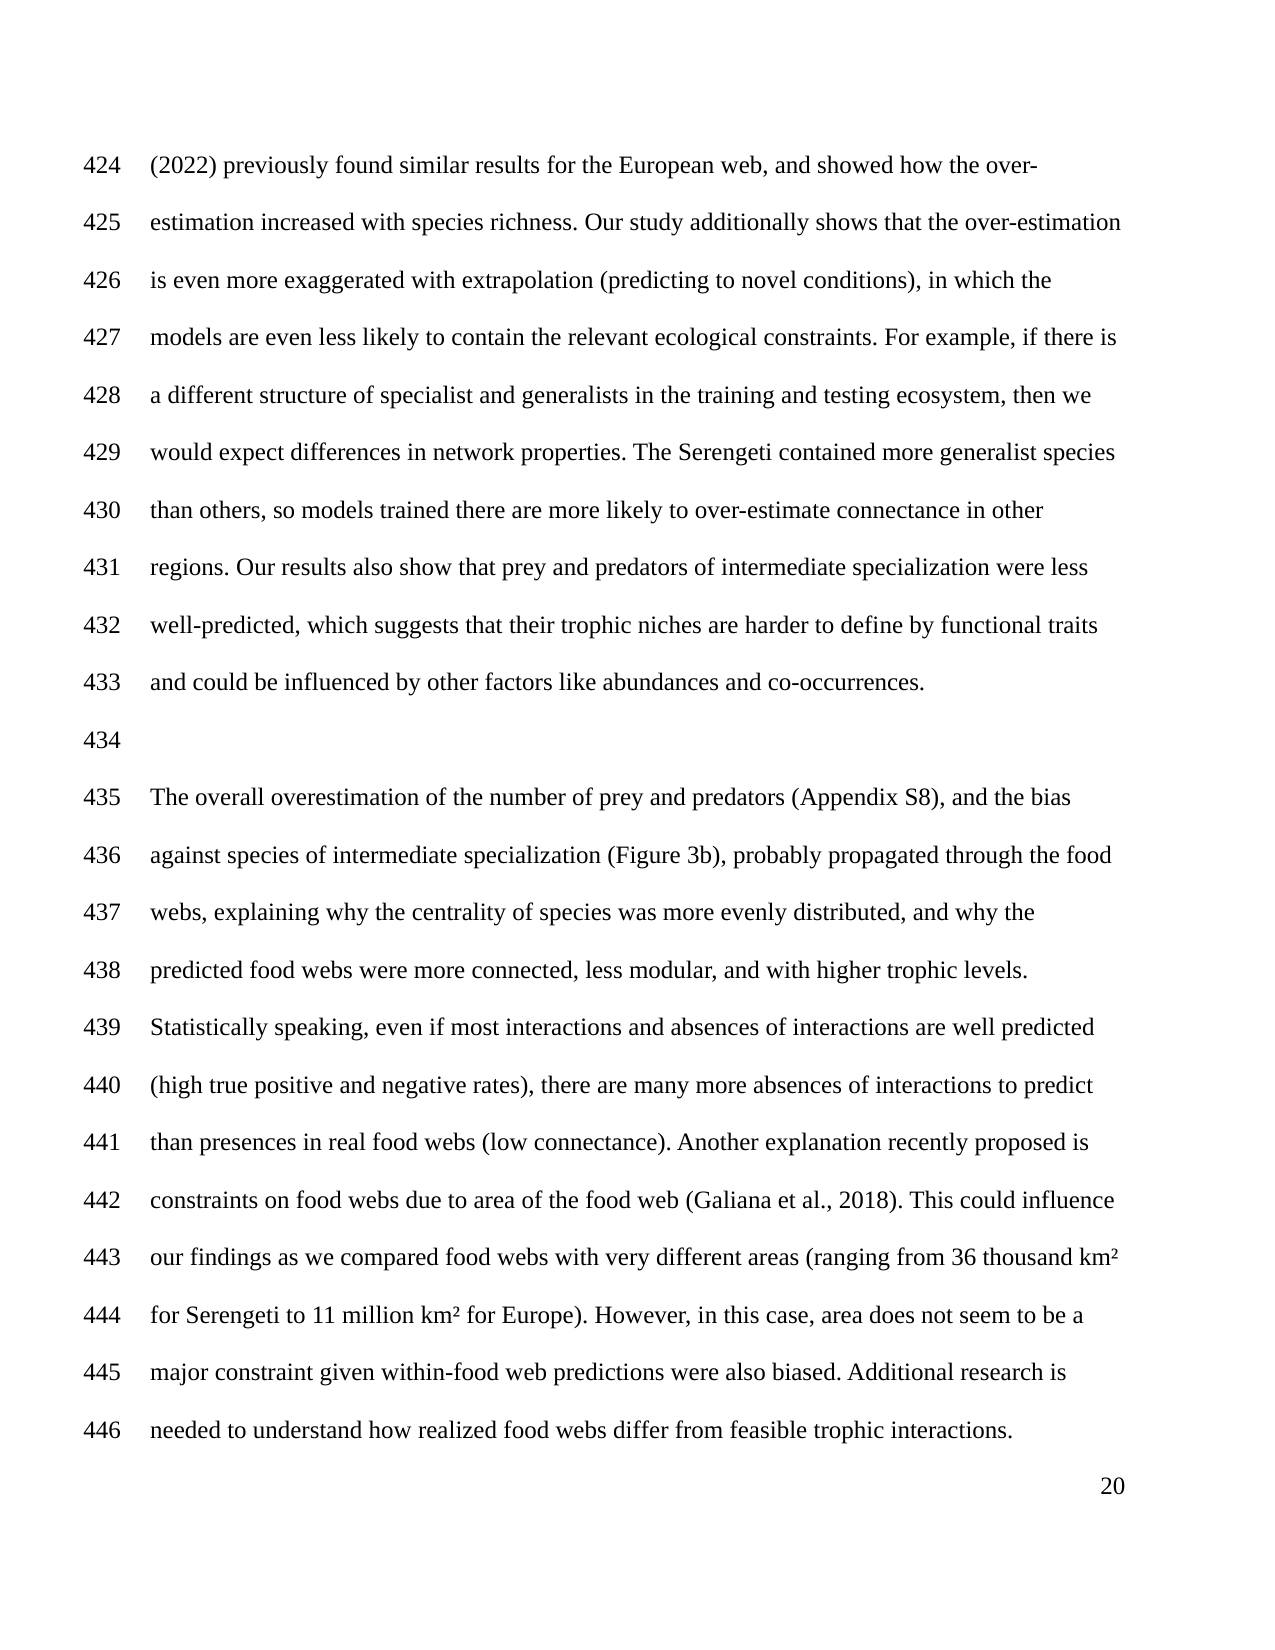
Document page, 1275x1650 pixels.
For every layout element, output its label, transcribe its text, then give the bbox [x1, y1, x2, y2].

text The overall overestimation of the number of prey and predators (Appendix S8), and the bias against species of intermediate specialization (Figure 3b), probably propagated through the food webs, explaining why the centrality of species was more evenly distributed, and why the predicted food webs were more connected, less modular, and with higher trophic levels. Statistically speaking, even if most interactions and absences of interactions are well predicted (high true positive and negative rates), there are many more absences of interactions to predict than presences in real food webs (low connectance). Another explanation recently proposed is constraints on food webs due to area of the food web (Galiana et al., 2018). This could influence our findings as we compared food webs with very different areas (ranging from 36 thousand km² for Serengeti to 11 million km² for Europe). However, in this case, area does not seem to be a major constraint given within-food web predictions were also biased. Additional research is needed to understand how realized food webs differ from feasible trophic interactions. [150, 782, 1125, 1444]
text (2022) previously found similar results for the European web, and showed how the over-estimation increased with species richness. Our study additionally shows that the over-estimation is even more exaggerated with extrapolation (predicting to novel conditions), in which the models are even less likely to contain the relevant ecological constraints. For example, if there is a different structure of specialist and generalists in the training and testing ecosystem, then we would expect differences in network properties. The Serengeti contained more generalist species than others, so models trained there are more likely to over-estimate connectance in other regions. Our results also show that prey and predators of intermediate specialization were less well-predicted, which suggests that their trophic niches are harder to define by functional traits and could be influenced by other factors like abundances and co-occurrences. [150, 150, 1125, 696]
